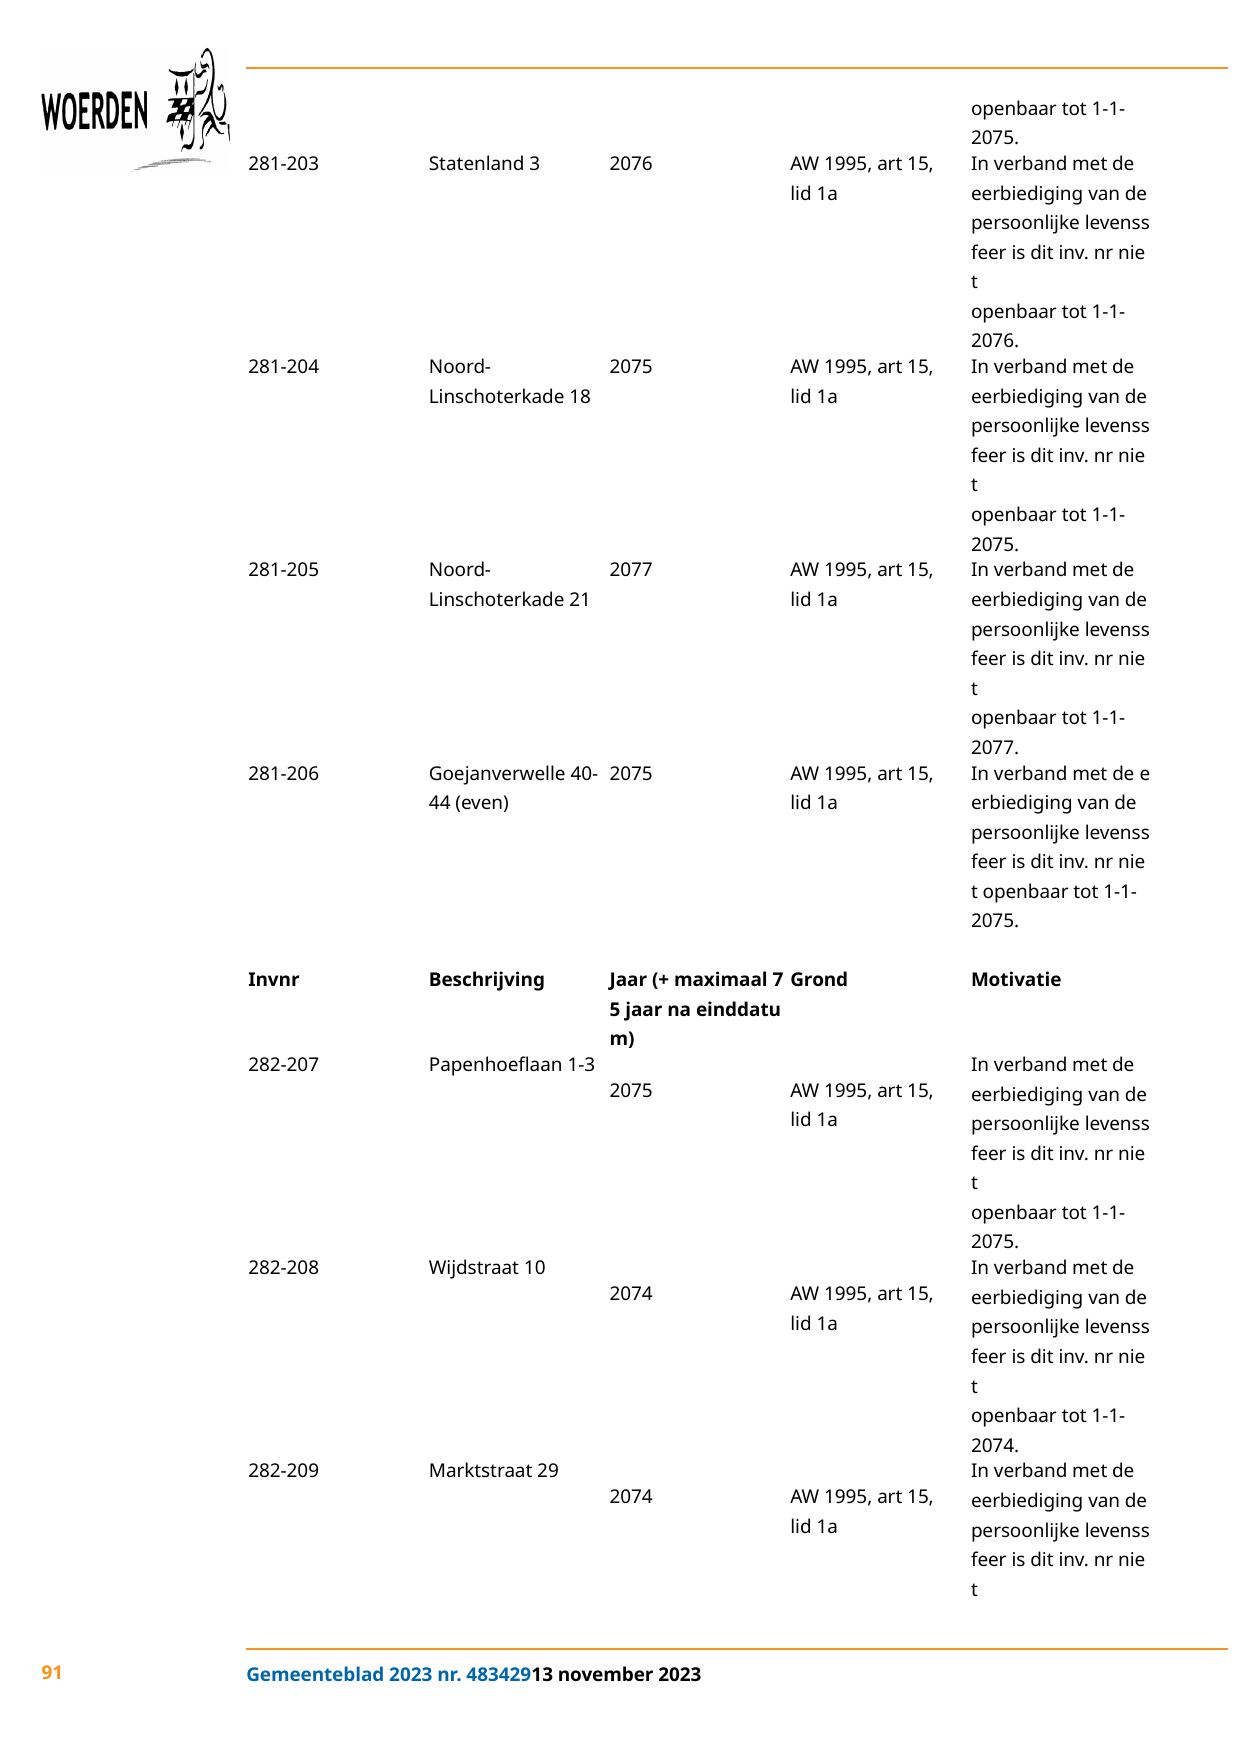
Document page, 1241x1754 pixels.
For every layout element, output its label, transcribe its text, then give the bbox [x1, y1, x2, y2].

table_cell [248, 1484, 429, 1602]
table_cell Noord-Linschoterkade 21 [429, 557, 609, 760]
table_cell [790, 1051, 971, 1077]
table_cell AW 1995, art 15, lid 1a [790, 1484, 971, 1602]
table_cell 282-207 [248, 1051, 429, 1077]
table_cell Wijdstraat 10 [429, 1255, 790, 1280]
table_cell 281-206 [248, 760, 429, 933]
table_cell 282-208 [248, 1255, 429, 1280]
picture [41, 47, 231, 172]
table_cell AW 1995, art 15, lid 1a [790, 557, 971, 760]
table_cell 2077 [609, 557, 790, 760]
table_cell In verband met de eerbiediging van de persoonlijke levenssfeer is dit inv. nr niet [971, 1458, 1152, 1602]
table_cell [609, 95, 790, 150]
table_cell [790, 95, 971, 150]
table_cell [429, 1280, 609, 1458]
table_cell 2075 [609, 1077, 790, 1254]
table_header Grond [790, 966, 971, 1051]
table_cell AW 1995, art 15, lid 1a [790, 760, 971, 933]
table_header Invnr [248, 966, 429, 1051]
table_cell [790, 1255, 971, 1280]
table_cell AW 1995, art 15, lid 1a [790, 1077, 971, 1254]
table_cell AW 1995, art 15, lid 1a [790, 150, 971, 353]
table_header Motivatie [971, 966, 1152, 1051]
table_cell AW 1995, art 15, lid 1a [790, 1280, 971, 1458]
table_cell In verband met de eerbiediging van de persoonlijke levenssfeer is dit inv. nr niet openbaar tot 1-1-2075. [971, 760, 1152, 933]
table_cell AW 1995, art 15, lid 1a [790, 353, 971, 557]
table_cell 282-209 [248, 1458, 429, 1483]
table_cell Papenhoeflaan 1-3 [429, 1051, 790, 1077]
table_cell [429, 95, 609, 150]
table_header Jaar (+ maximaal 75 jaar na einddatum) [609, 966, 790, 1051]
table_cell 281-204 [248, 353, 429, 557]
table_cell Noord-Linschoterkade 18 [429, 353, 609, 557]
table_cell [248, 95, 429, 150]
table_cell [248, 1280, 429, 1458]
table_cell 281-205 [248, 557, 429, 760]
table_cell 2076 [609, 150, 790, 353]
table_header Beschrijving [429, 966, 609, 1051]
table_cell Goejanverwelle 40-44 (even) [429, 760, 609, 933]
table_cell In verband met de eerbiediging van de persoonlijke levenssfeer is dit inv. nr niet openbaar tot 1-1-2075. [971, 1051, 1152, 1254]
table_cell [248, 1077, 429, 1254]
table_cell [429, 1077, 609, 1254]
table_cell openbaar tot 1-1-2075. [971, 95, 1152, 150]
table_cell In verband met de eerbiediging van de persoonlijke levenssfeer is dit inv. nr niet openbaar tot 1-1-2075. [971, 353, 1152, 557]
table_cell 2075 [609, 760, 790, 933]
table_cell Marktstraat 29 [429, 1458, 790, 1483]
table_cell In verband met de eerbiediging van de persoonlijke levenssfeer is dit inv. nr niet openbaar tot 1-1-2074. [971, 1255, 1152, 1458]
table_cell 2075 [609, 353, 790, 557]
table_cell 281-203 [248, 150, 429, 353]
table_cell Statenland 3 [429, 150, 609, 353]
table_cell 2074 [609, 1280, 790, 1458]
table_cell 2074 [609, 1484, 790, 1602]
table_cell In verband met de eerbiediging van de persoonlijke levenssfeer is dit inv. nr niet openbaar tot 1-1-2076. [971, 150, 1152, 353]
table_cell [790, 1458, 971, 1483]
table_cell In verband met de eerbiediging van de persoonlijke levenssfeer is dit inv. nr niet openbaar tot 1-1-2077. [971, 557, 1152, 760]
table_cell [429, 1484, 609, 1602]
